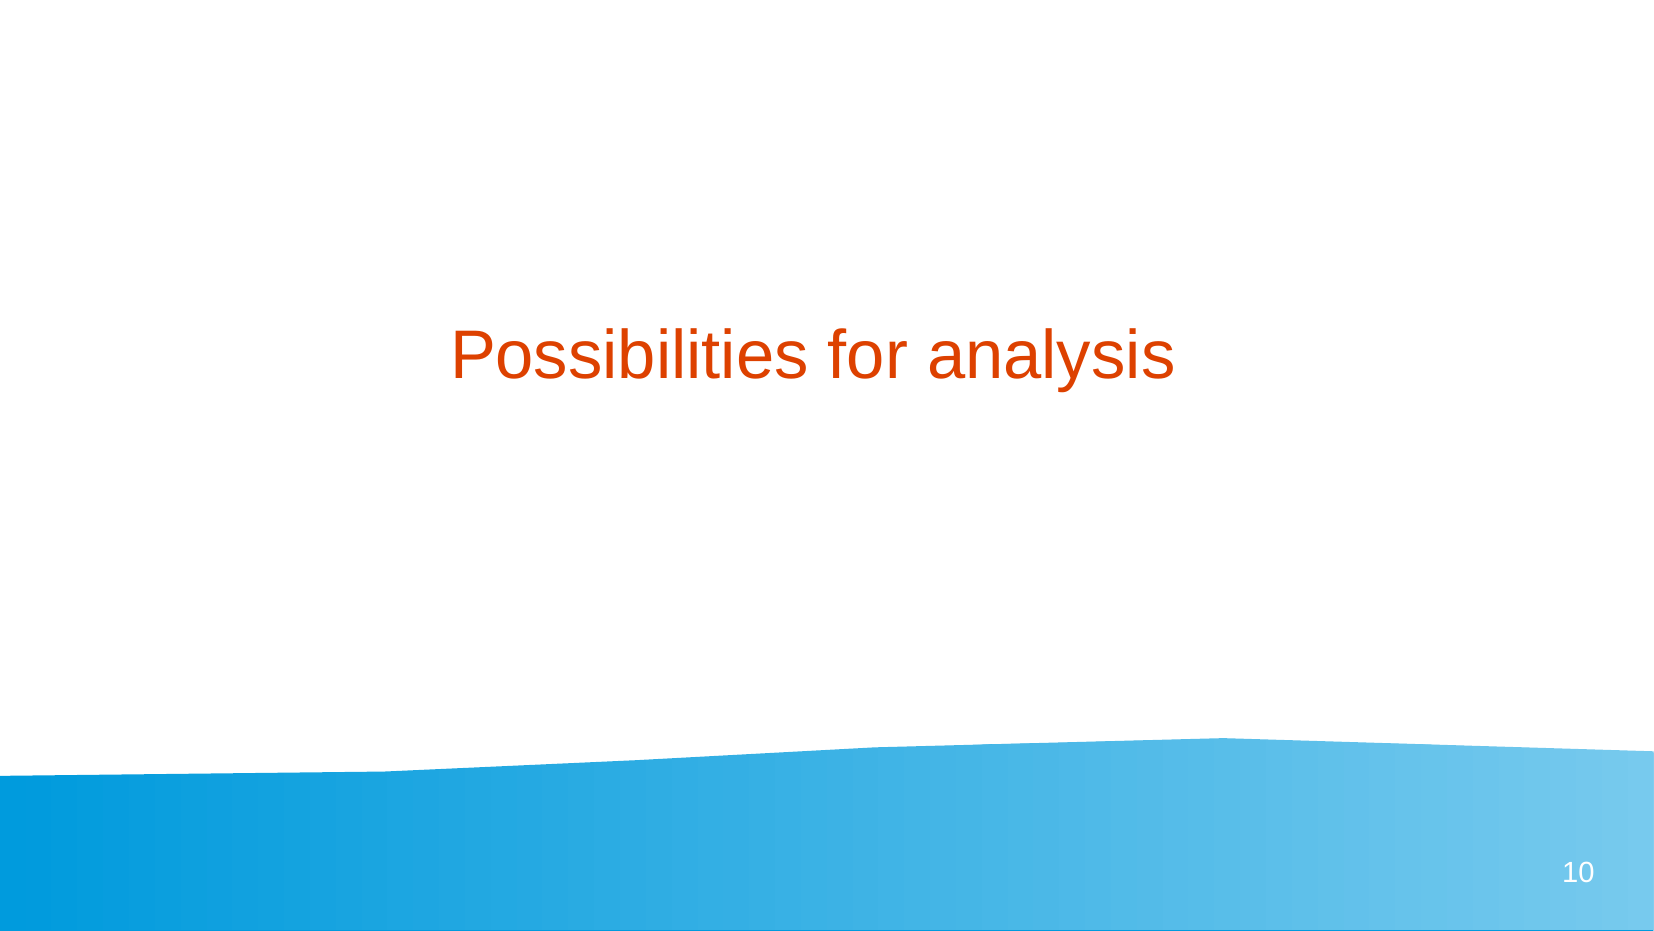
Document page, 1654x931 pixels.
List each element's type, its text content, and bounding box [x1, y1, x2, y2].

title Possibilities for analysis [75, 265, 1552, 443]
